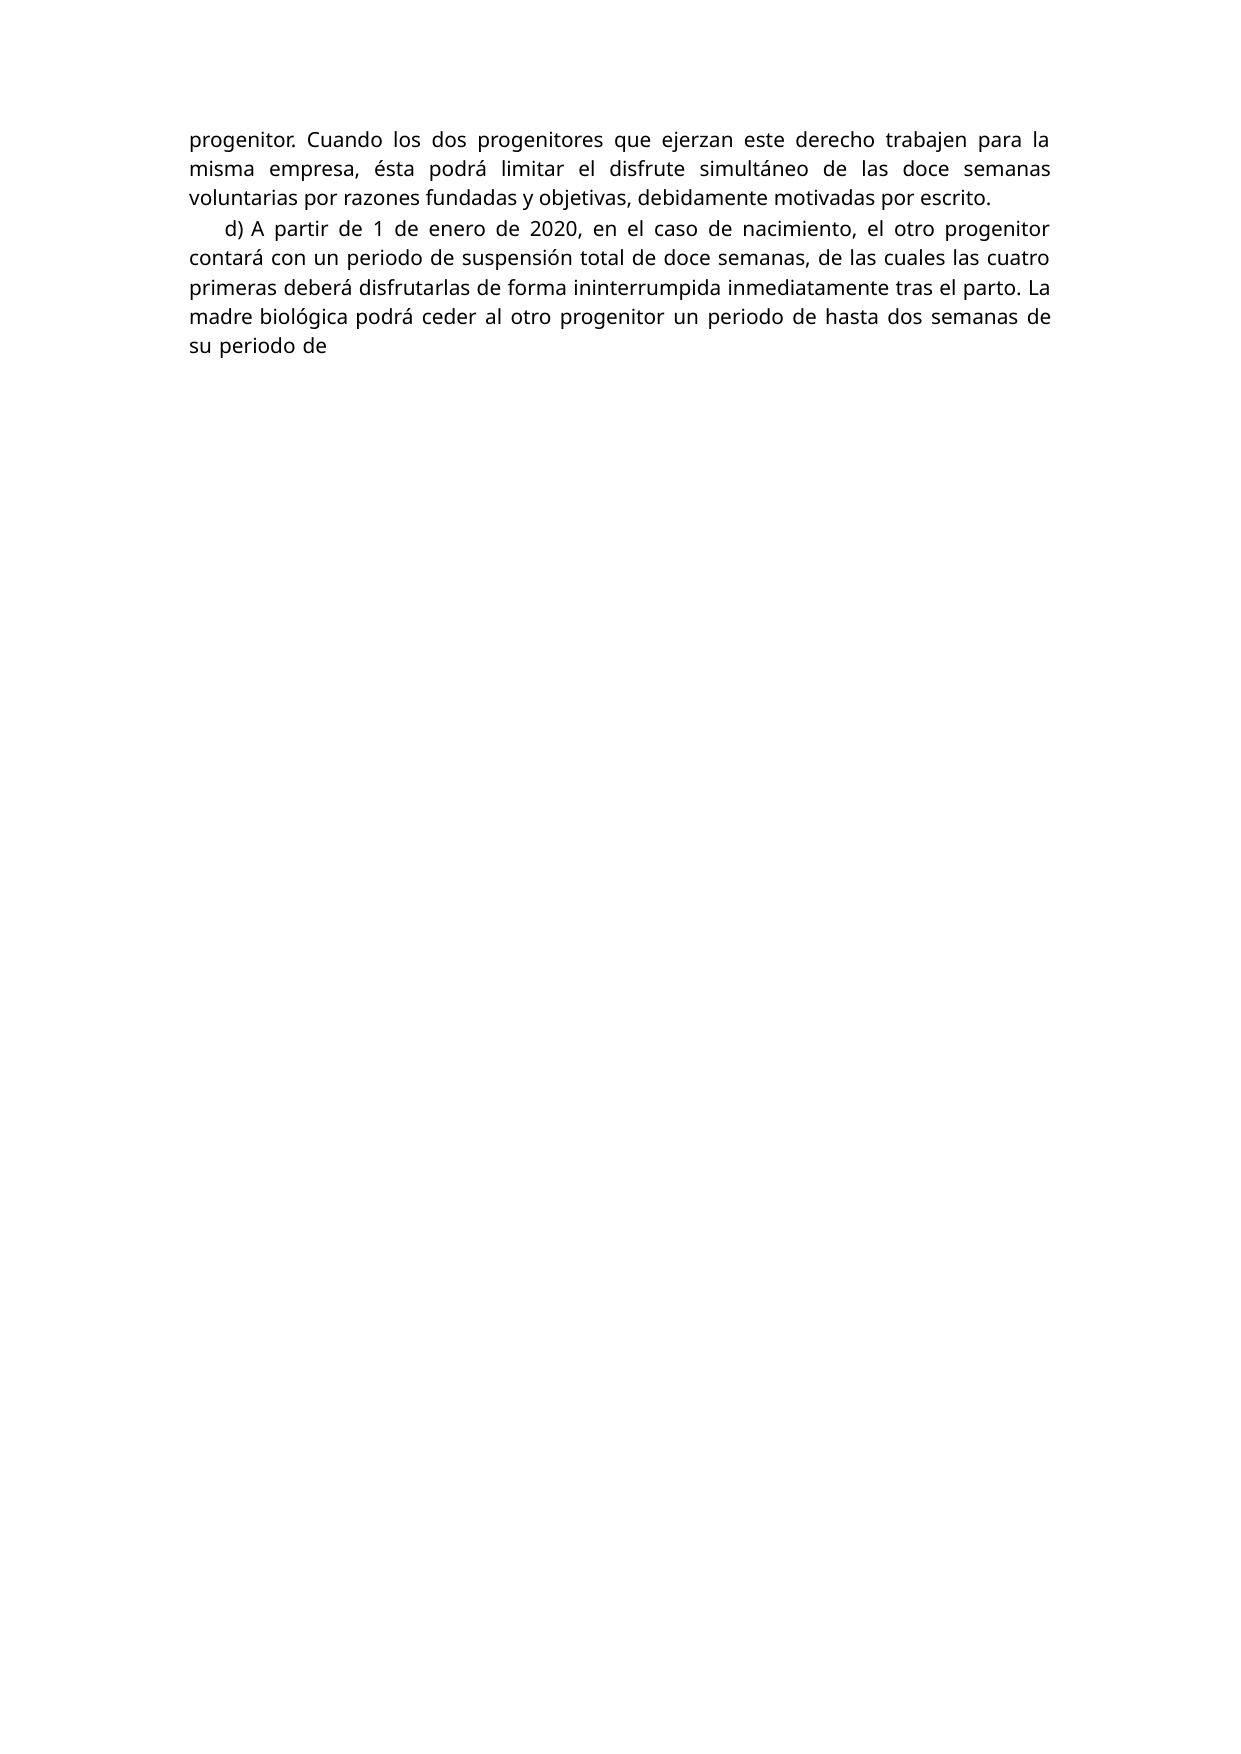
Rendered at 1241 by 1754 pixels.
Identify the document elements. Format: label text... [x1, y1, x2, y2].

list progenitor. Cuando los dos progenitores que ejerzan este derecho trabajen para la misma empresa, ésta podrá limitar el disfrute simultáneo de las doce semanas voluntarias por razones fundadas y objetivas, debidamente motivadas por escrito. [189, 125, 1051, 212]
list A partir de 1 de enero de 2020, en el caso de nacimiento, el otro progenitor contará con un periodo de suspensión total de doce semanas, de las cuales las cuatro primeras deberá disfrutarlas de forma ininterrumpida inmediatamente tras el parto. La madre biológica podrá ceder al otro progenitor un periodo de hasta dos semanas de su periodo de [189, 214, 1051, 359]
